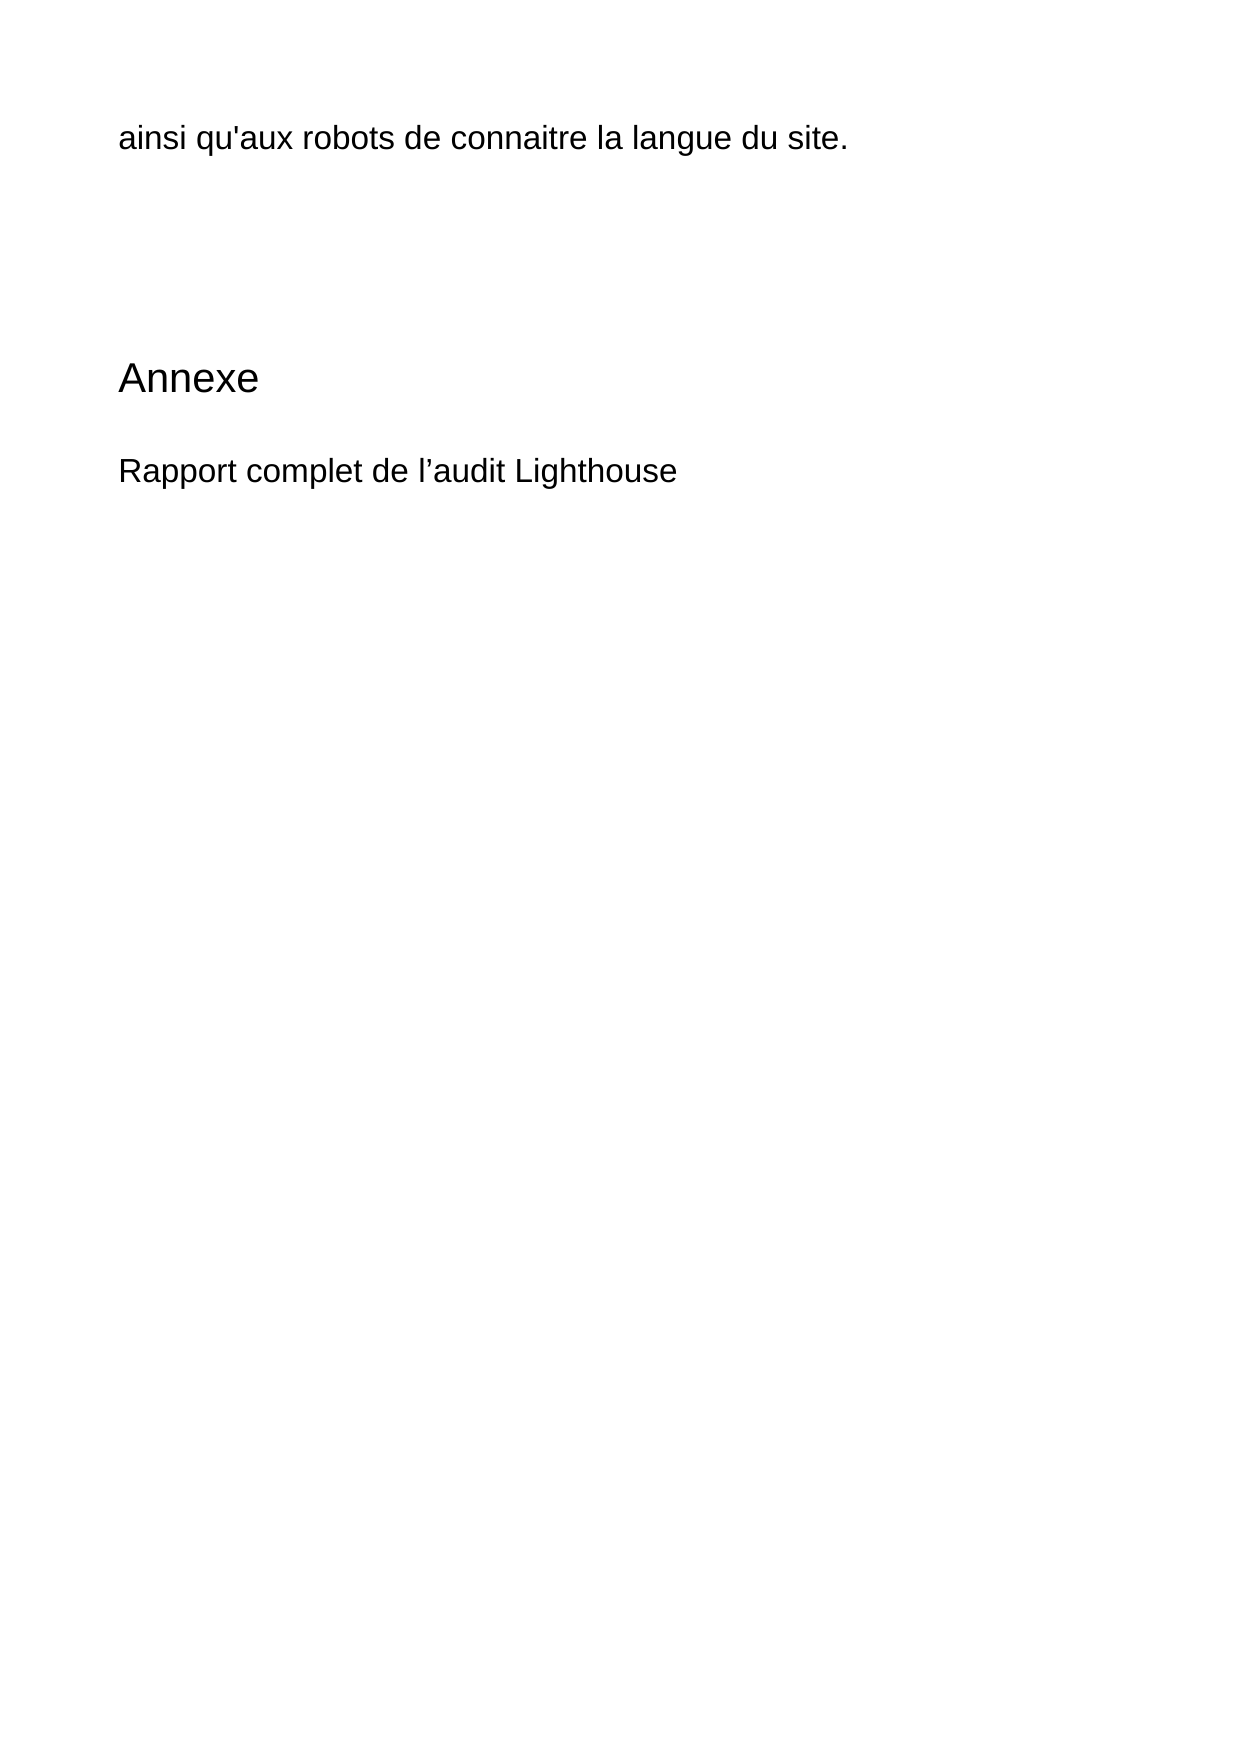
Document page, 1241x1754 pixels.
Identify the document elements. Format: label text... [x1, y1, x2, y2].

text ainsi qu'aux robots de connaitre la langue du site. [118, 118, 1122, 157]
text Rapport complet de l’audit Lighthouse [118, 451, 1122, 489]
text Annexe [118, 353, 1122, 401]
